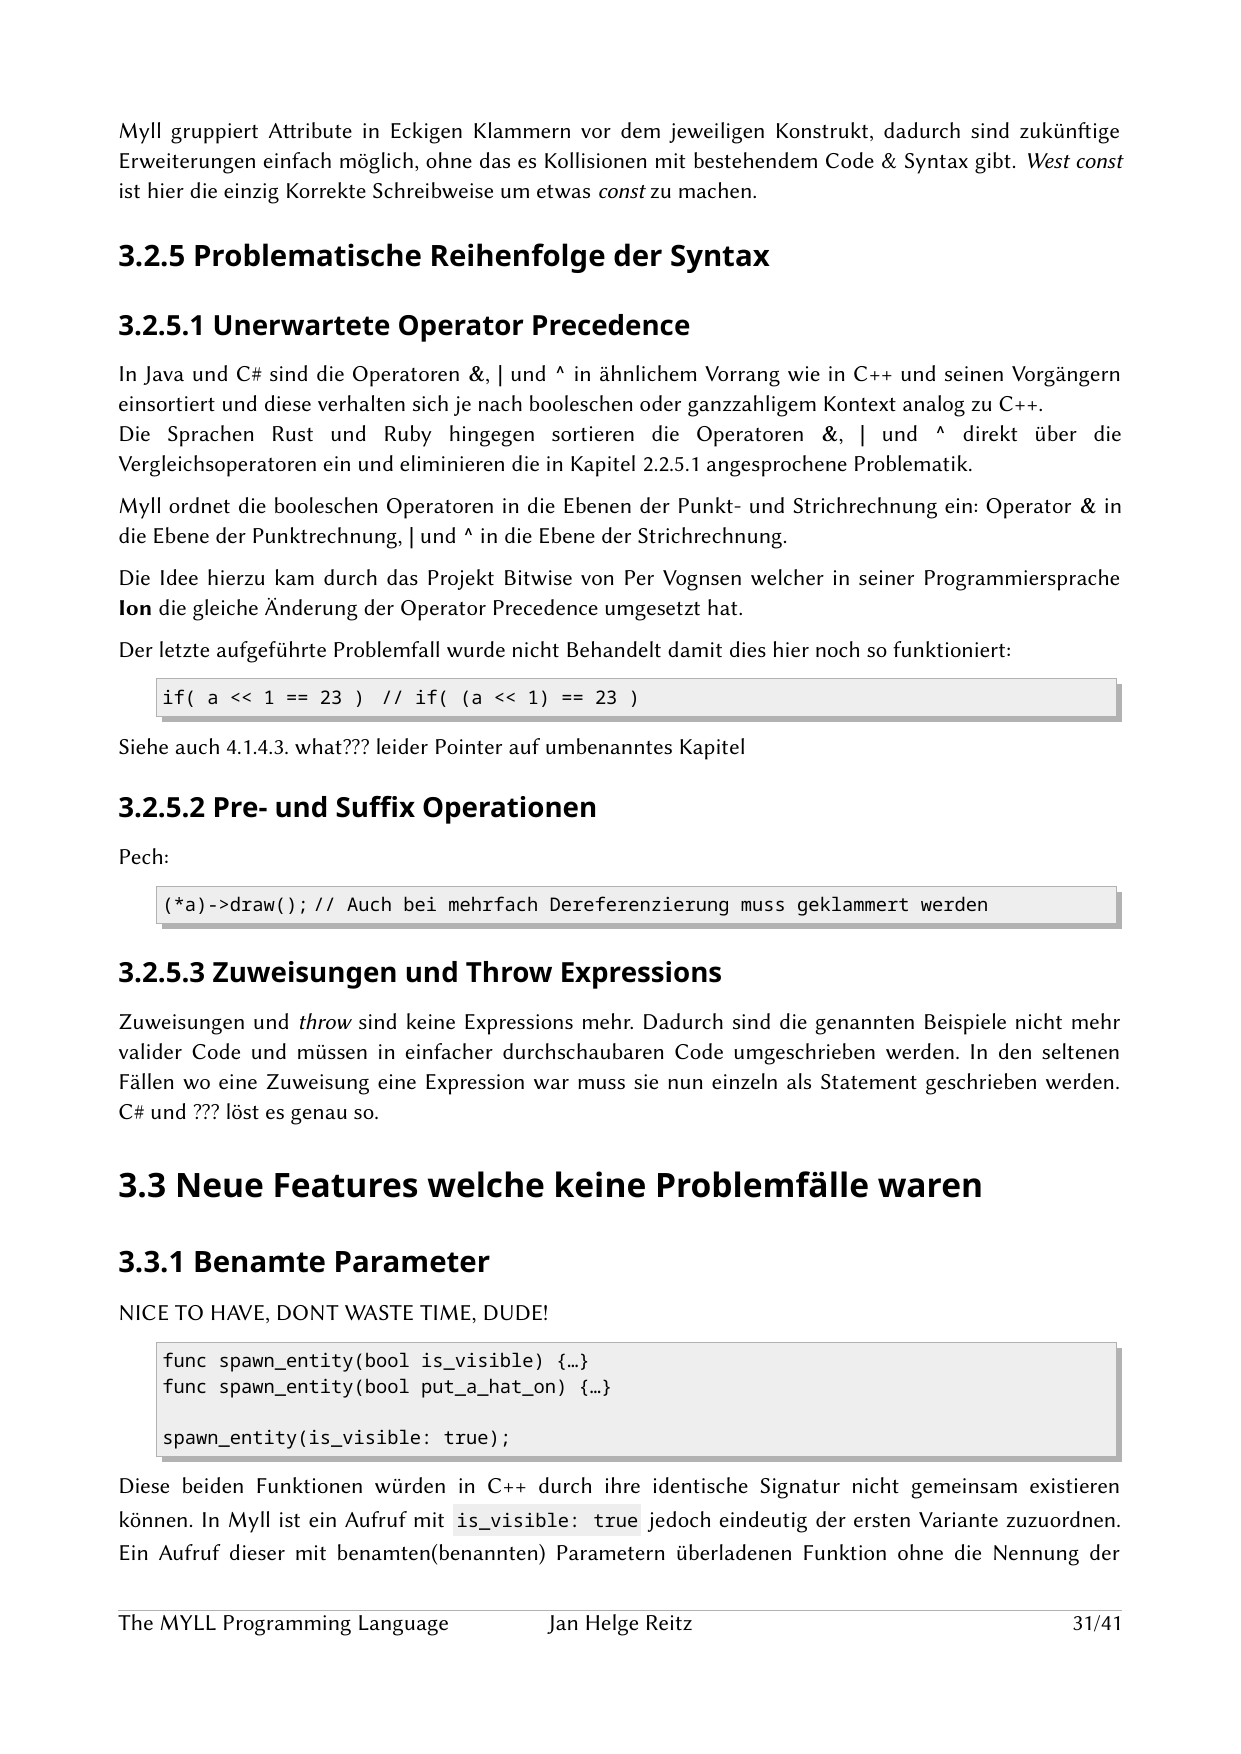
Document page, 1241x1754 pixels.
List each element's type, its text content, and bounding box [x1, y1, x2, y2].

text Pech: [118, 844, 1122, 870]
text func spawn_entity(bool is_visible) {…} func spawn_entity(bool put_a_hat_on) {…} [157, 1343, 1116, 1418]
text Zuweisungen und throw sind keine Expressions mehr. Dadurch sind die genannten Beispiele nicht mehr valider Code und müssen in einfacher durchschaubaren Code umgeschrieben werden. In den seltenen Fällen wo eine Zuweisung eine Expression war muss sie nun einzeln als Statement geschrieben werden. C# und ??? löst es genau so. [118, 1009, 1122, 1125]
text Myll ordnet die booleschen Operatoren in die Ebenen der Punkt- und Strichrechnung ein: Operator & in die Ebene der Punktrechnung, | und ^ in die Ebene der Strichrechnung. [118, 493, 1122, 549]
text if( a << 1 == 23 ) // if( (a << 1) == 23 ) [157, 679, 1116, 716]
subtitle Neue Features welche keine Problemfälle waren [118, 1162, 1122, 1207]
subtitle Zuweisungen und Throw Expressions [118, 953, 1122, 991]
text NICE TO HAVE, DONT WASTE TIME, DUDE! [118, 1300, 1122, 1326]
text Der letzte aufgeführte Problemfall wurde nicht Behandelt damit dies hier noch so funktioniert: [118, 637, 1122, 663]
text Siehe auch 4.1.4.3. what??? leider Pointer auf umbenanntes Kapitel [118, 734, 1122, 760]
subtitle Unerwartete Operator Precedence [118, 305, 1122, 343]
text Myll gruppiert Attribute in Eckigen Klammern vor dem jeweiligen Konstrukt, dadurch sind zukünftige Erweiterungen einfach möglich, ohne das es Kollisionen mit bestehendem Code & Syntax gibt. West const ist hier die einzig Korrekte Schreibweise um etwas const zu machen. [118, 118, 1122, 204]
text (*a)->draw(); // Auch bei mehrfach Dereferenzierung muss geklammert werden [157, 887, 1116, 923]
text In Java und C# sind die Operatoren &, | und ^ in ähnlichem Vorrang wie in C++ und seinen Vorgängern einsortiert und diese verhalten sich je nach booleschen oder ganzzahligem Kontext analog zu C++. Die Sprachen Rust und Ruby hingegen sortieren die Operatoren &, | und ^ direkt über die Vergleichsoperatoren ein und eliminieren die in Kapitel 2.2.5.1 angesprochene Problematik. [118, 361, 1122, 477]
subtitle Problematische Reihenfolge der Syntax [118, 234, 1122, 274]
text spawn_entity(is_visible: true); [157, 1418, 1116, 1456]
subtitle Benamte Parameter [118, 1241, 1122, 1281]
text Diese beiden Funktionen würden in C++ durch ihre identische Signatur nicht gemeinsam existieren können. In Myll ist ein Aufruf mit is_visible: true jedoch eindeutig der ersten Variante zuzuordnen. Ein Aufruf dieser mit benamten(benannten) Parametern überladenen Funktion ohne die Nennung der [118, 1473, 1122, 1566]
subtitle Pre- und Suffix Operationen [118, 788, 1122, 826]
text Die Idee hierzu kam durch das Projekt Bitwise von Per Vognsen welcher in seiner Programmiersprache Ion die gleiche Änderung der Operator Precedence umgesetzt hat. [118, 565, 1122, 621]
